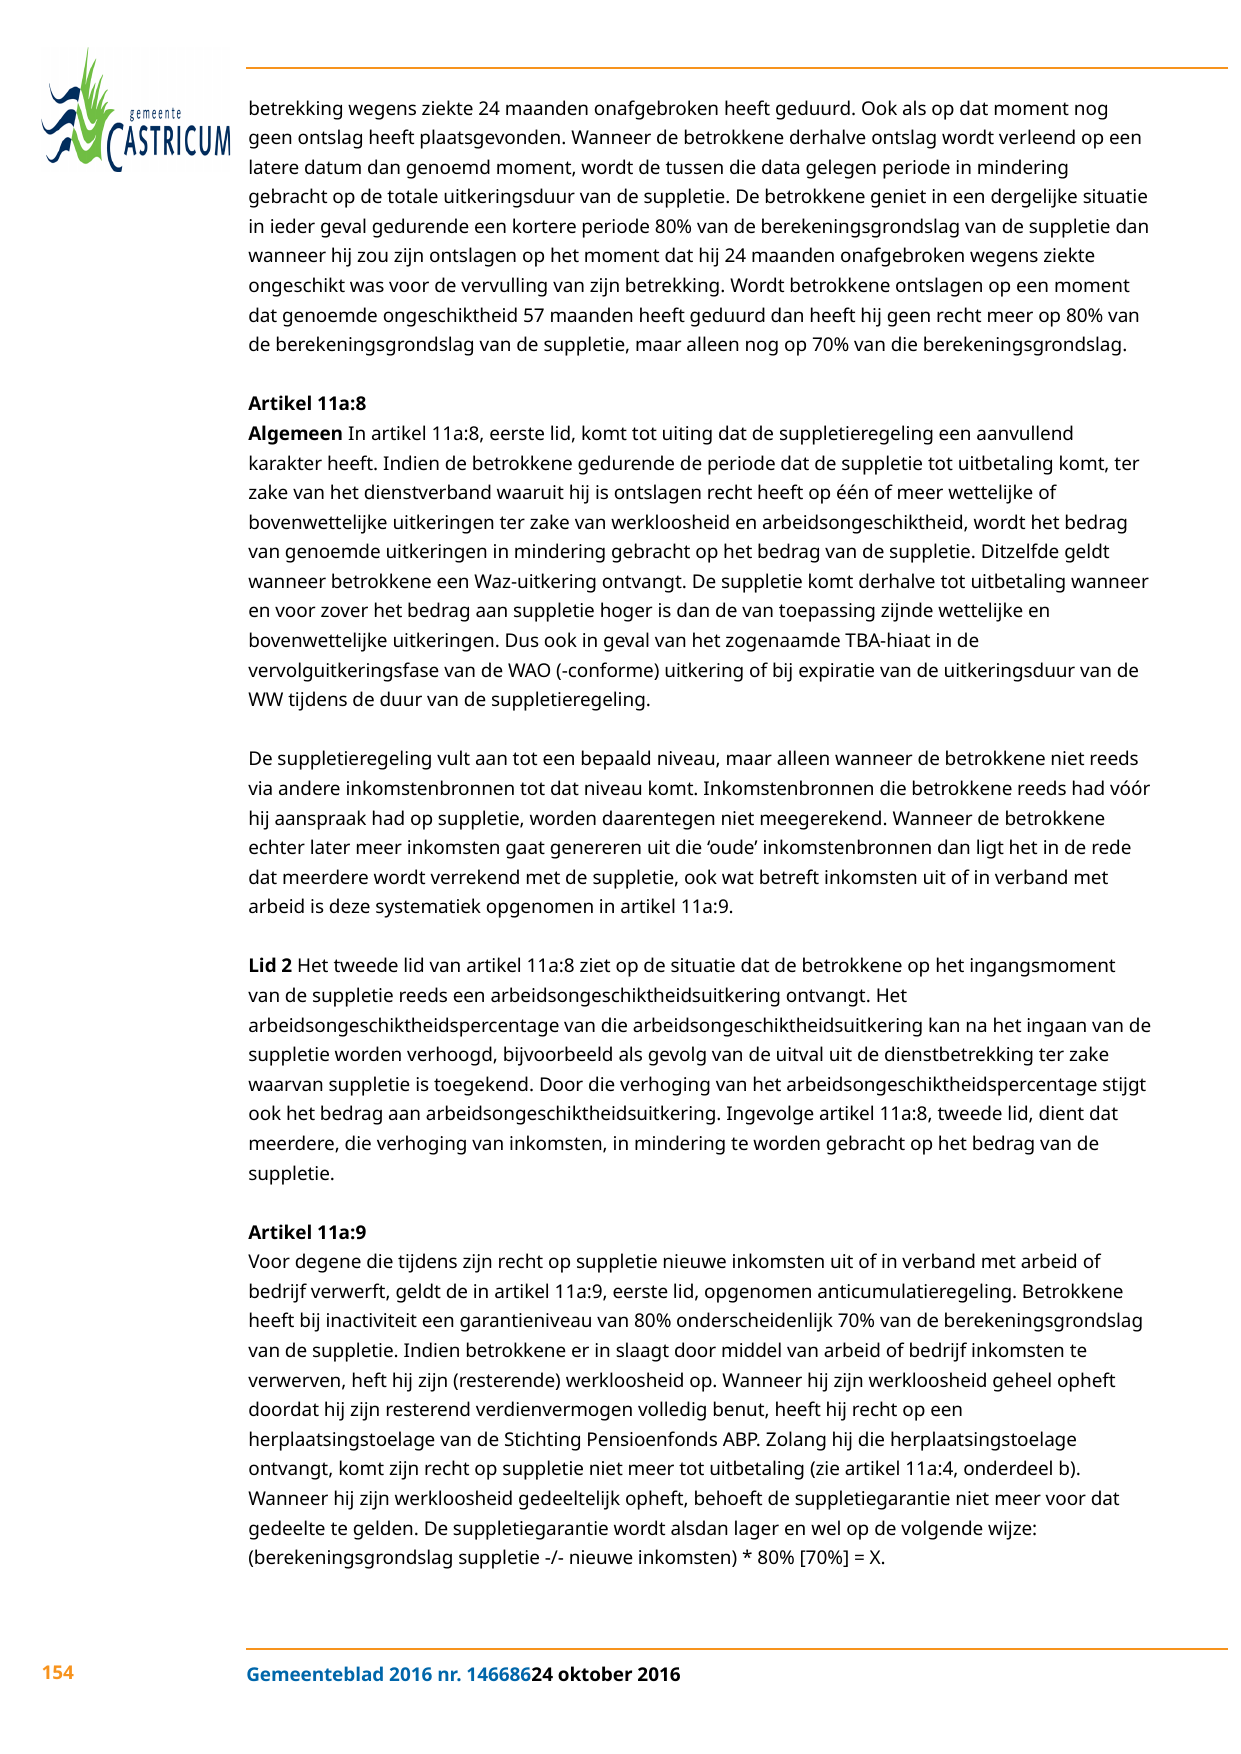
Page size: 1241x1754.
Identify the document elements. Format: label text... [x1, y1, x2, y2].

text Voor degene die tijdens zijn recht op suppletie nieuwe inkomsten uit of in verband met arbeid of bedrijf verwerft, geldt de in artikel 11a:9, eerste lid, opgenomen anticumulatieregeling. Betrokkene heeft bij inactiviteit een garantieniveau van 80% onderscheidenlijk 70% van de berekeningsgrondslag van de suppletie. Indien betrokkene er in slaagt door middel van arbeid of bedrijf inkomsten te verwerven, heft hij zijn (resterende) werkloosheid op. Wanneer hij zijn werkloosheid geheel opheft doordat hij zijn resterend verdienvermogen volledig benut, heeft hij recht op een herplaatsingstoelage van de Stichting Pensioenfonds ABP. Zolang hij die herplaatsingstoelage ontvangt, komt zijn recht op suppletie niet meer tot uitbetaling (zie artikel 11a:4, onderdeel b). Wanneer hij zijn werkloosheid gedeeltelijk opheft, behoeft de suppletiegarantie niet meer voor dat gedeelte te gelden. De suppletiegarantie wordt alsdan lager en wel op de volgende wijze: (berekeningsgrondslag suppletie -/- nieuwe inkomsten) * 80% [70%] = X. [248, 1248, 1152, 1570]
picture [41, 47, 231, 172]
text Lid 2 Het tweede lid van artikel 11a:8 ziet op de situatie dat de betrokkene op het ingangsmoment van de suppletie reeds een arbeidsongeschiktheidsuitkering ontvangt. Het arbeidsongeschiktheidspercentage van die arbeidsongeschiktheidsuitkering kan na het ingaan van de suppletie worden verhoogd, bijvoorbeeld als gevolg van de uitval uit de dienstbetrekking ter zake waarvan suppletie is toegekend. Door die verhoging van het arbeidsongeschiktheidspercentage stijgt ook het bedrag aan arbeidsongeschiktheidsuitkering. Ingevolge artikel 11a:8, tweede lid, dient dat meerdere, die verhoging van inkomsten, in mindering te worden gebracht op het bedrag van de suppletie. [248, 953, 1152, 1186]
text De suppletieregeling vult aan tot een bepaald niveau, maar alleen wanneer de betrokkene niet reeds via andere inkomstenbronnen tot dat niveau komt. Inkomstenbronnen die betrokkene reeds had vóór hij aanspraak had op suppletie, worden daarentegen niet meegerekend. Wanneer de betrokkene echter later meer inkomsten gaat genereren uit die ‘oude’ inkomstenbronnen dan ligt het in de rede dat meerdere wordt verrekend met de suppletie, ook wat betreft inkomsten uit of in verband met arbeid is deze systematiek opgenomen in artikel 11a:9. [248, 746, 1152, 919]
text Algemeen In artikel 11a:8, eerste lid, komt tot uiting dat de suppletieregeling een aanvullend karakter heeft. Indien de betrokkene gedurende de periode dat de suppletie tot uitbetaling komt, ter zake van het dienstverband waaruit hij is ontslagen recht heeft op één of meer wettelijke of bovenwettelijke uitkeringen ter zake van werkloosheid en arbeidsongeschiktheid, wordt het bedrag van genoemde uitkeringen in mindering gebracht op het bedrag van de suppletie. Ditzelfde geldt wanneer betrokkene een Waz-uitkering ontvangt. De suppletie komt derhalve tot uitbetaling wanneer en voor zover het bedrag aan suppletie hoger is dan de van toepassing zijnde wettelijke en bovenwettelijke uitkeringen. Dus ook in geval van het zogenaamde TBA-hiaat in de vervolguitkeringsfase van de WAO (-conforme) uitkering of bij expiratie van de uitkeringsduur van de WW tijdens de duur van de suppletieregeling. [248, 420, 1152, 712]
text Artikel 11a:8 [248, 391, 1152, 416]
text Artikel 11a:9 [248, 1219, 1152, 1245]
text betrekking wegens ziekte 24 maanden onafgebroken heeft geduurd. Ook als op dat moment nog geen ontslag heeft plaatsgevonden. Wanneer de betrokkene derhalve ontslag wordt verleend op een latere datum dan genoemd moment, wordt de tussen die data gelegen periode in mindering gebracht op de totale uitkeringsduur van de suppletie. De betrokkene geniet in een dergelijke situatie in ieder geval gedurende een kortere periode 80% van de berekeningsgrondslag van de suppletie dan wanneer hij zou zijn ontslagen op het moment dat hij 24 maanden onafgebroken wegens ziekte ongeschikt was voor de vervulling van zijn betrekking. Wordt betrokkene ontslagen op een moment dat genoemde ongeschiktheid 57 maanden heeft geduurd dan heeft hij geen recht meer op 80% van de berekeningsgrondslag van de suppletie, maar alleen nog op 70% van die berekeningsgrondslag. [248, 95, 1152, 357]
